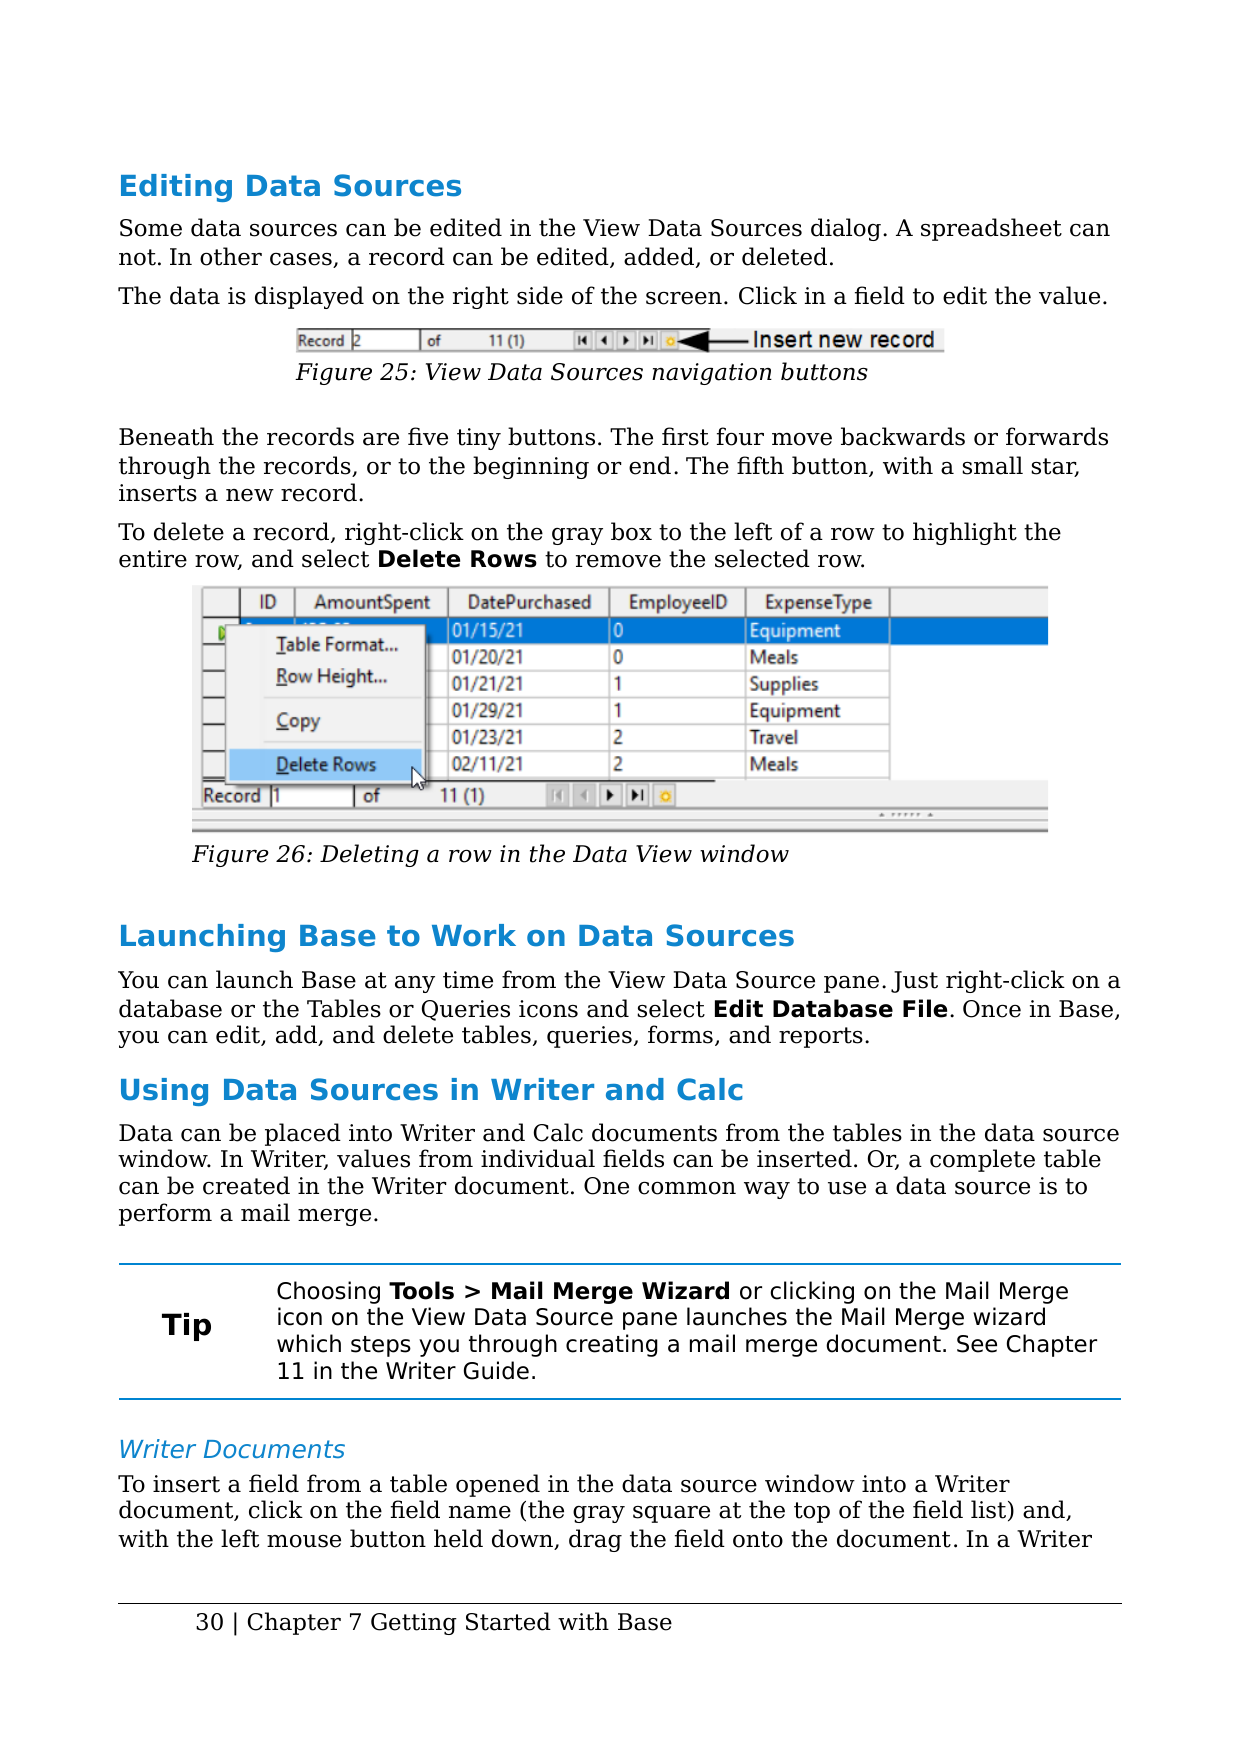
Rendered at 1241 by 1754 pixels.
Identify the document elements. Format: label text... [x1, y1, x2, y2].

picture [295, 322, 945, 359]
text Figure 26: Deleting a row in the Data View window [192, 842, 1048, 868]
table_header Choosing Tools > Mail Merge Wizard or clicking on the Mail Merge icon on the View Data Source pane launches the Mail Merge wizard which steps you through creating a mail merge document. See Chapter 11 in the Writer Guide. [255, 1265, 1121, 1398]
subtitle Editing Data Sources [118, 169, 1122, 203]
subtitle Writer Documents [118, 1435, 1122, 1464]
text To insert a field from a table opened in the data source window into a Writer document, click on the field name (the gray square at the top of the field list) and, with the left mouse button held down, drag the field onto the document. In a Writer [118, 1471, 1122, 1553]
subtitle Using Data Sources in Writer and Calc [118, 1074, 1122, 1108]
text You can launch Base at any time from the View Data Source pane. Just right-click on a database or the Tables or Queries icons and select Edit Database File. Once in Base, you can edit, add, and delete tables, queries, forms, and reports. [118, 965, 1122, 1049]
text Some data sources can be edited in the View Data Sources dialog. A spreadsheet can not. In other cases, a record can be edited, added, or deleted. [118, 215, 1122, 271]
text The data is displayed on the right side of the screen. Click in a field to edit the value. [118, 283, 1122, 310]
text Data can be placed into Writer and Calc documents from the tables in the data source window. In Writer, values from individual fields can be inserted. Or, a complete table can be created in the Writer document. One common way to use a data source is to perform a mail merge. [118, 1120, 1122, 1227]
subtitle Launching Base to Work on Data Sources [118, 919, 1122, 953]
text Figure 25: View Data Sources navigation buttons [296, 359, 944, 385]
picture [192, 585, 1049, 842]
text Beneath the records are five tiny buttons. The first four move backwards or forwards through the records, or to the beginning or end. The fifth button, with a small star, inserts a new record. [118, 424, 1122, 507]
table_header Tip [119, 1265, 255, 1398]
text To delete a record, right-click on the gray box to the left of a row to highlight the entire row, and select Delete Rows to remove the selected row. [118, 519, 1122, 572]
